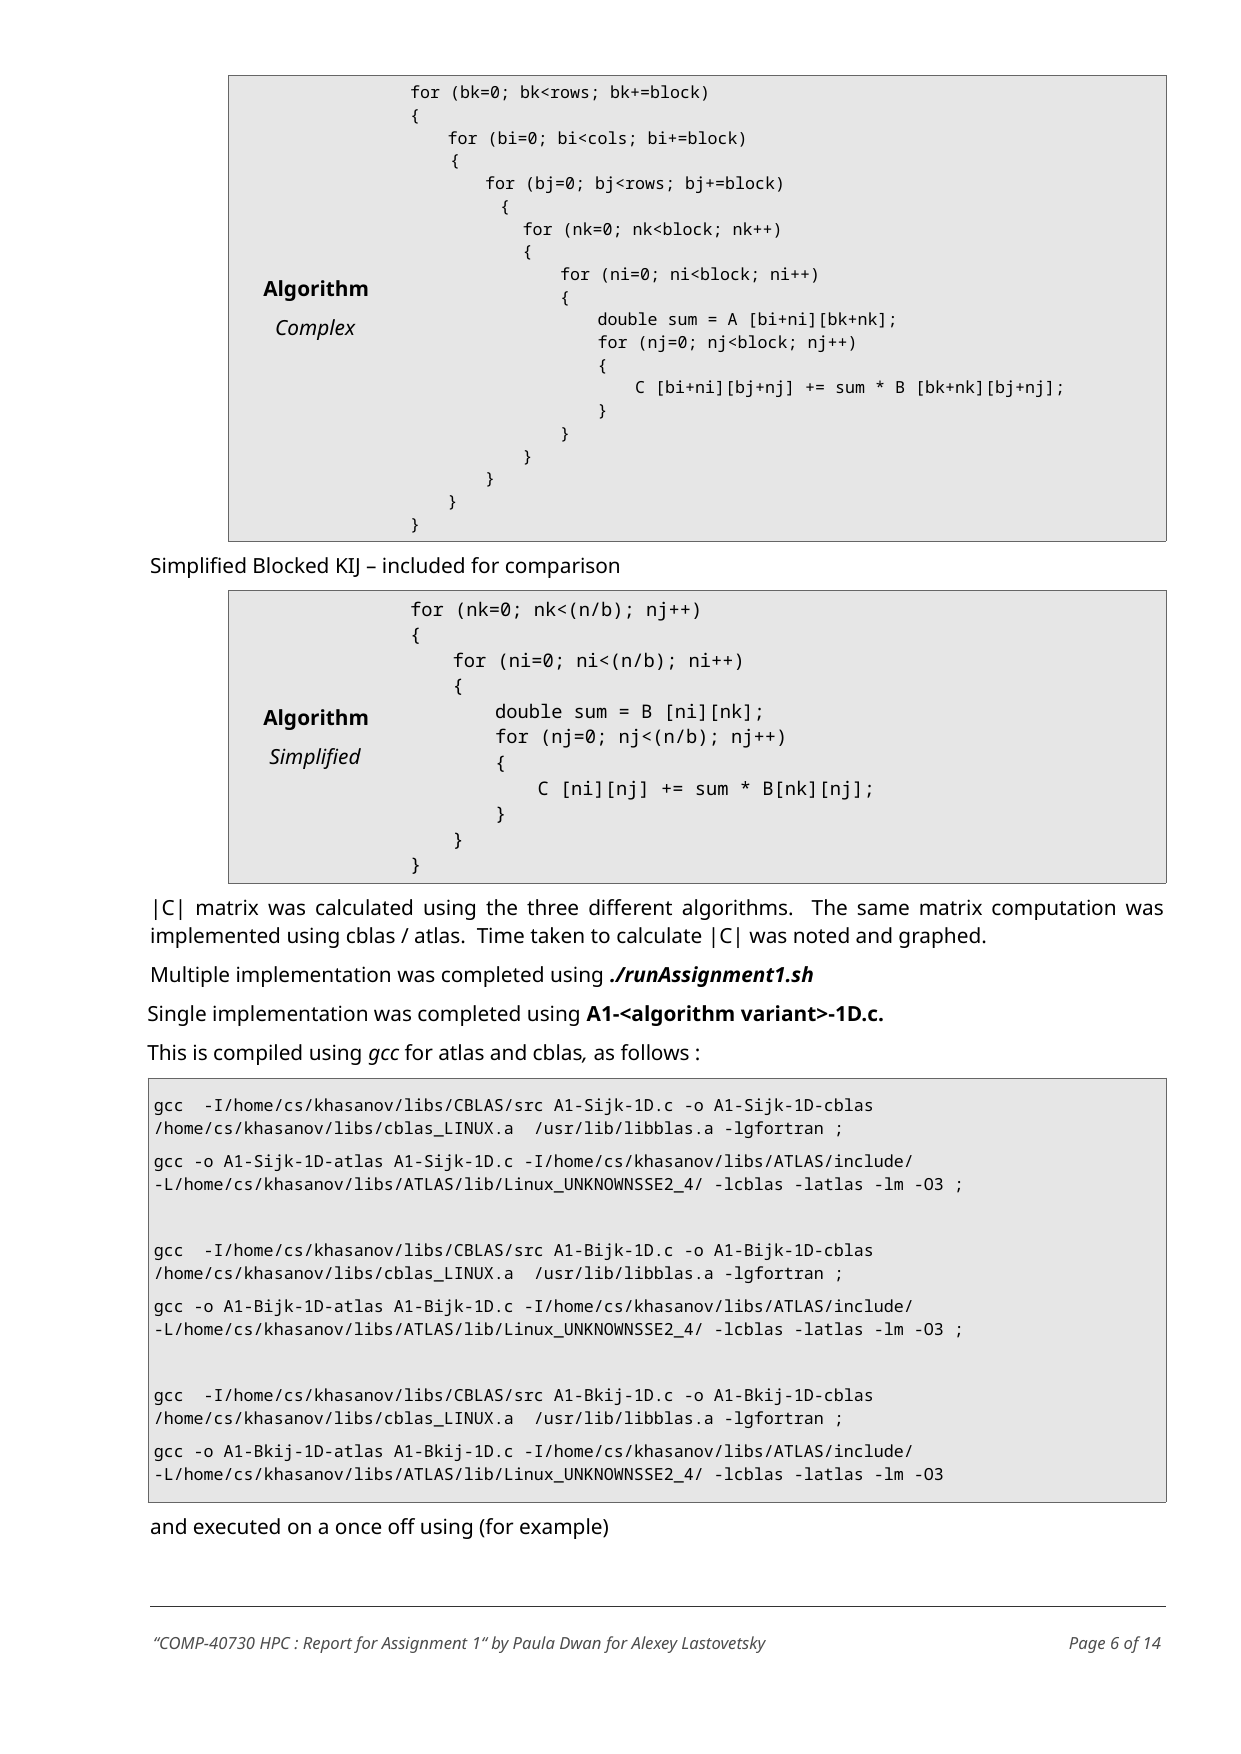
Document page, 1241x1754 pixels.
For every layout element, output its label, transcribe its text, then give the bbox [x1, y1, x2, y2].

table_header Algorithm Simplified [229, 591, 404, 883]
table_header Algorithm Complex [229, 76, 404, 541]
text Simplified Blocked KIJ – included for comparison [150, 551, 1166, 580]
text This is compiled using gcc for atlas and cblas, as follows : [147, 1038, 1166, 1067]
text Single implementation was completed using A1-<algorithm variant>-1D.c. [147, 999, 1166, 1028]
text |C| matrix was calculated using the three different algorithms. The same matrix computation was implemented using cblas / atlas. Time taken to calculate |C| was noted and graphed. [150, 893, 1166, 950]
table_header gcc -I/home/cs/khasanov/libs/CBLAS/src A1-Sijk-1D.c -o A1-Sijk-1D-cblas /home/cs/khasanov/libs/cblas_LINUX.a /usr/lib/libblas.a -lgfortran ; gcc -o A1-Sijk-1D-atlas A1-Sijk-1D.c -I/home/cs/khasanov/libs/ATLAS/include/ -L/home/cs/khasanov/libs/ATLAS/lib/Linux_UNKNOWNSSE2_4/ -lcblas -latlas -lm -O3 ; gcc -I/home/cs/khasanov/libs/CBLAS/src A1-Bijk-1D.c -o A1-Bijk-1D-cblas /home/cs/khasanov/libs/cblas_LINUX.a /usr/lib/libblas.a -lgfortran ; gcc -o A1-Bijk-1D-atlas A1-Bijk-1D.c -I/home/cs/khasanov/libs/ATLAS/include/ -L/home/cs/khasanov/libs/ATLAS/lib/Linux_UNKNOWNSSE2_4/ -lcblas -latlas -lm -O3 ; gcc -I/home/cs/khasanov/libs/CBLAS/src A1-Bkij-1D.c -o A1-Bkij-1D-cblas /home/cs/khasanov/libs/cblas_LINUX.a /usr/lib/libblas.a -lgfortran ; gcc -o A1-Bkij-1D-atlas A1-Bkij-1D.c -I/home/cs/khasanov/libs/ATLAS/include/ -L/home/cs/khasanov/libs/ATLAS/lib/Linux_UNKNOWNSSE2_4/ -lcblas -latlas -lm -O3 [149, 1079, 1166, 1502]
text Multiple implementation was completed using ./runAssignment1.sh [150, 961, 1166, 989]
table_header for (bk=0; bk<rows; bk+=block) { for (bi=0; bi<cols; bi+=block) { for (bj=0; bj<rows; bj+=block) { for (nk=0; nk<block; nk++) { for (ni=0; ni<block; ni++) { double sum = A [bi+ni][bk+nk]; for (nj=0; nj<block; nj++) { C [bi+ni][bj+nj] += sum * B [bk+nk][bj+nj]; } } } } } } [404, 76, 1166, 541]
table_header for (nk=0; nk<(n/b); nj++) { for (ni=0; ni<(n/b); ni++) { double sum = B [ni][nk]; for (nj=0; nj<(n/b); nj++) { C [ni][nj] += sum * B[nk][nj]; } } } [404, 591, 1166, 883]
text and executed on a once off using (for example) [150, 1512, 1166, 1541]
